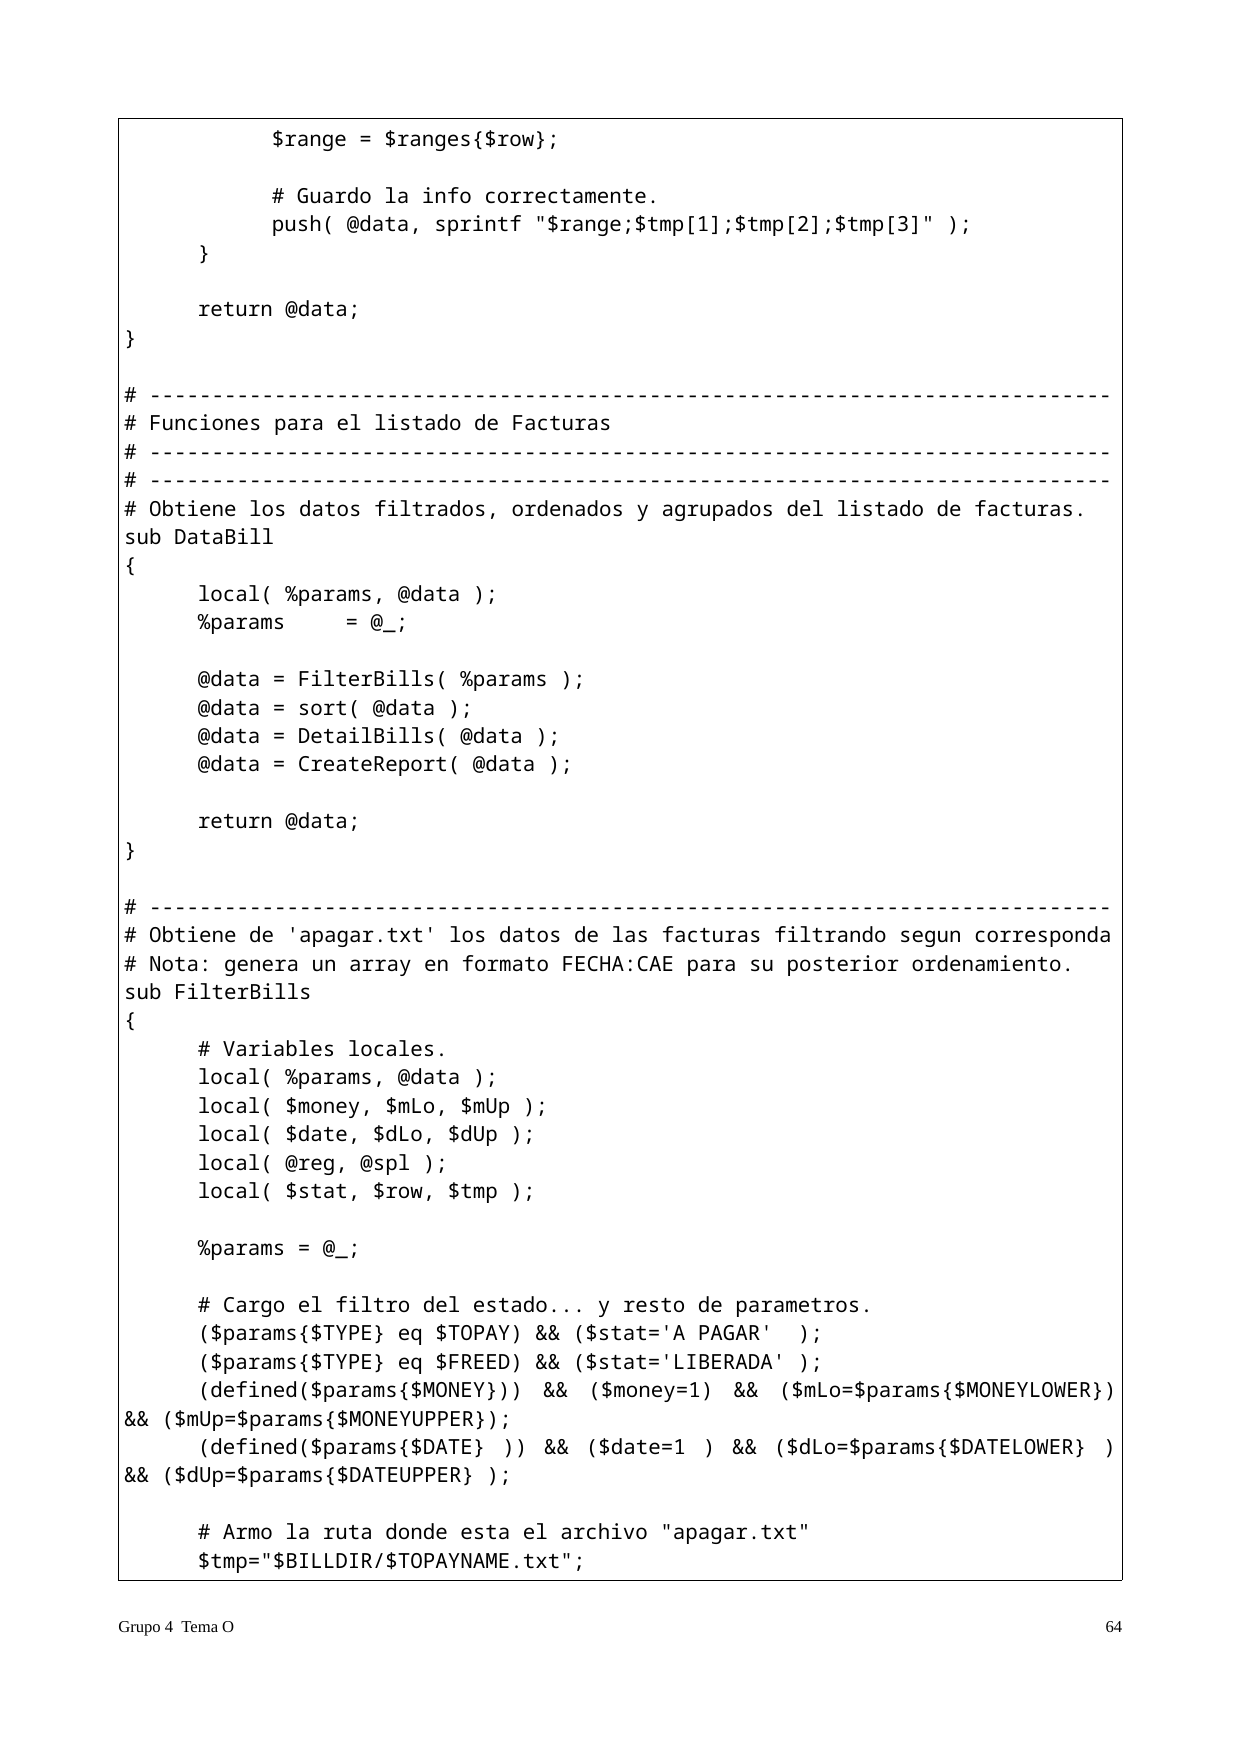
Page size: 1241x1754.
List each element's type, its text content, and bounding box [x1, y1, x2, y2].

table_header $range = $ranges{$row}; # Guardo la info correctamente. push( @data, sprintf "$range;$tmp[1];$tmp[2];$tmp[3]" ); } return @data; } # ----------------------------------------------------------------------------- # Funciones para el listado de Facturas # ----------------------------------------------------------------------------- # ----------------------------------------------------------------------------- # Obtiene los datos filtrados, ordenados y agrupados del listado de facturas. sub DataBill { local( %params, @data ); %params = @_; @data = FilterBills( %params ); @data = sort( @data ); @data = DetailBills( @data ); @data = CreateReport( @data ); return @data; } # ----------------------------------------------------------------------------- # Obtiene de 'apagar.txt' los datos de las facturas filtrando segun corresponda # Nota: genera un array en formato FECHA:CAE para su posterior ordenamiento. sub FilterBills { # Variables locales. local( %params, @data ); local( $money, $mLo, $mUp ); local( $date, $dLo, $dUp ); local( @reg, @spl ); local( $stat, $row, $tmp ); %params = @_; # Cargo el filtro del estado... y resto de parametros. ($params{$TYPE} eq $TOPAY) && ($stat='A PAGAR' ); ($params{$TYPE} eq $FREED) && ($stat='LIBERADA' ); (defined($params{$MONEY})) && ($money=1) && ($mLo=$params{$MONEYLOWER}) && ($mUp=$params{$MONEYUPPER}); (defined($params{$DATE} )) && ($date=1 ) && ($dLo=$params{$DATELOWER} ) && ($dUp=$params{$DATEUPPER} ); # Armo la ruta donde esta el archivo "apagar.txt" $tmp="$BILLDIR/$TOPAYNAME.txt"; [119, 119, 1122, 1580]
